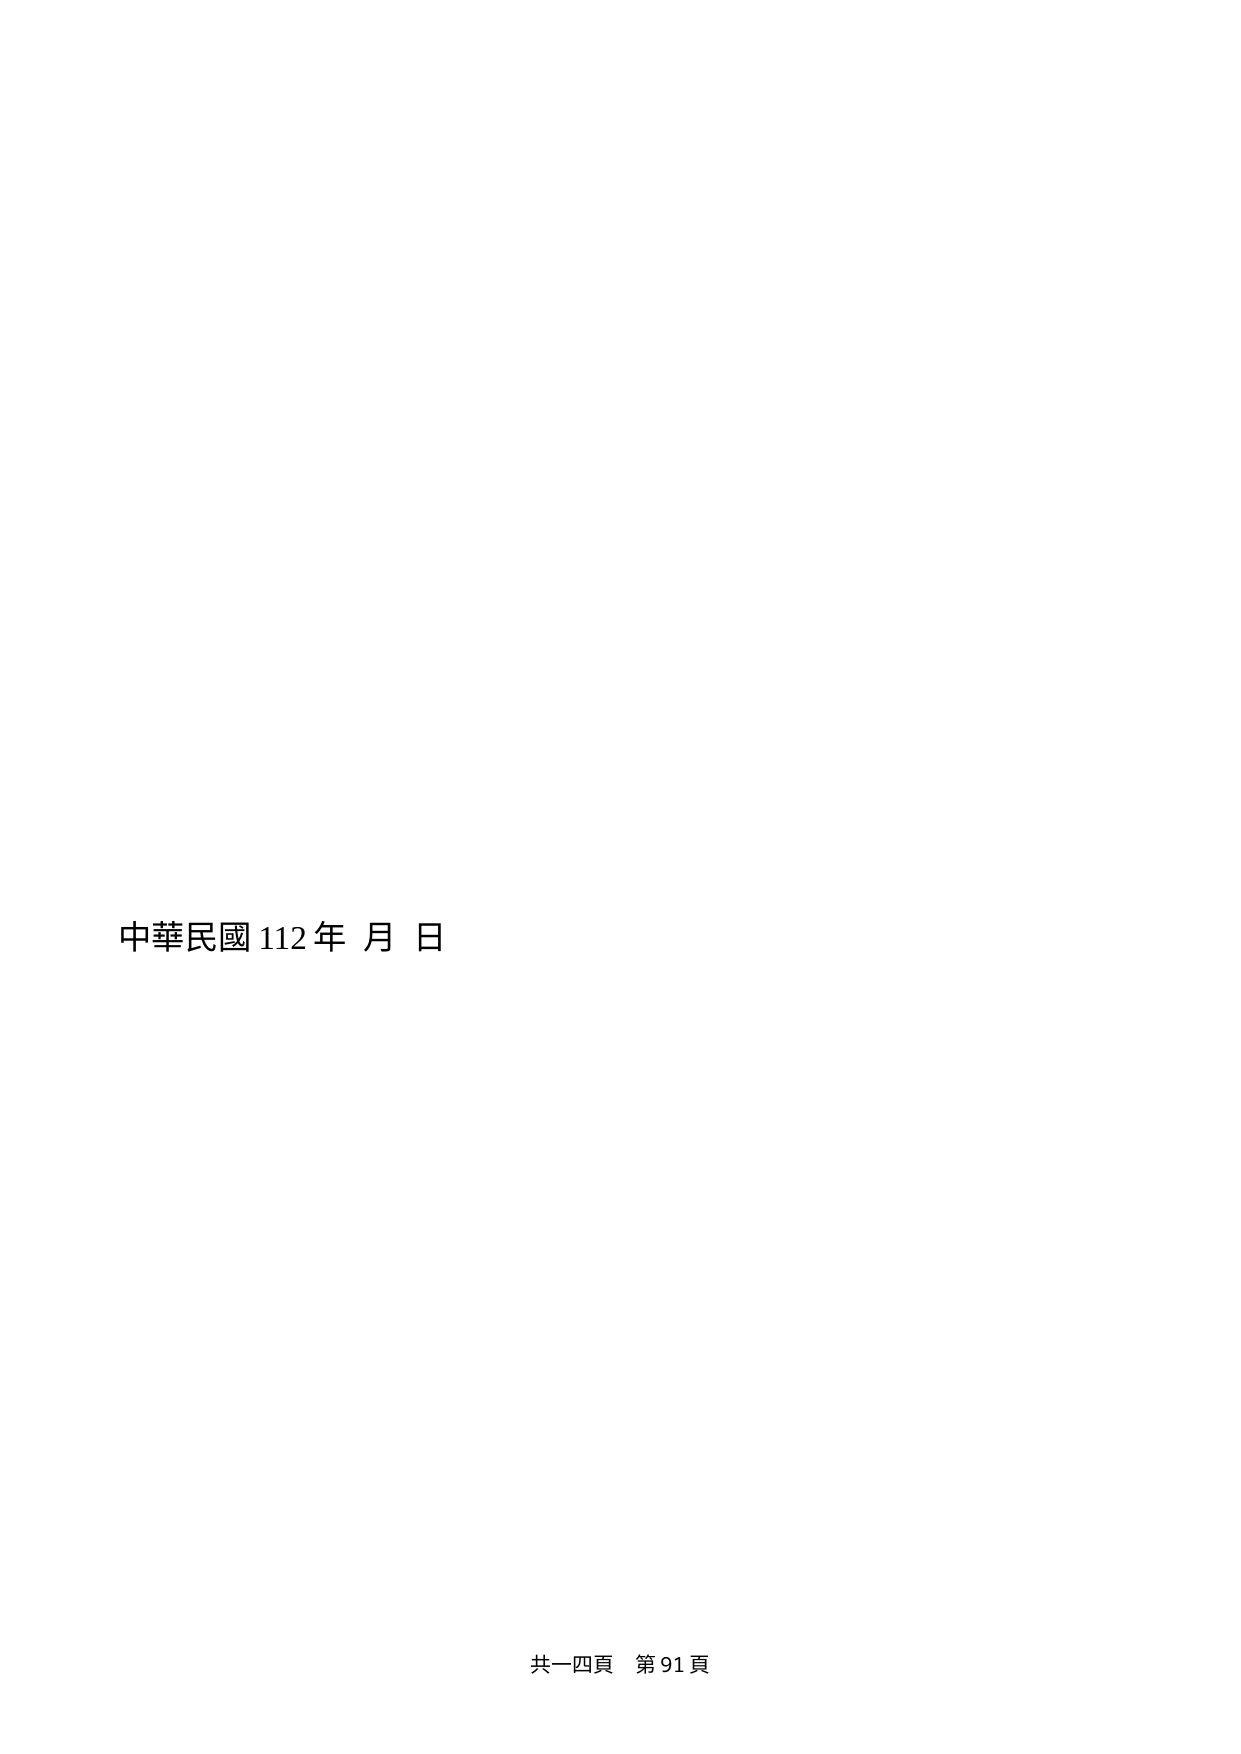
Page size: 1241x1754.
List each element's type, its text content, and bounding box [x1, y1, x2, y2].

text 中華民國112年 月 日 [118, 893, 1122, 956]
